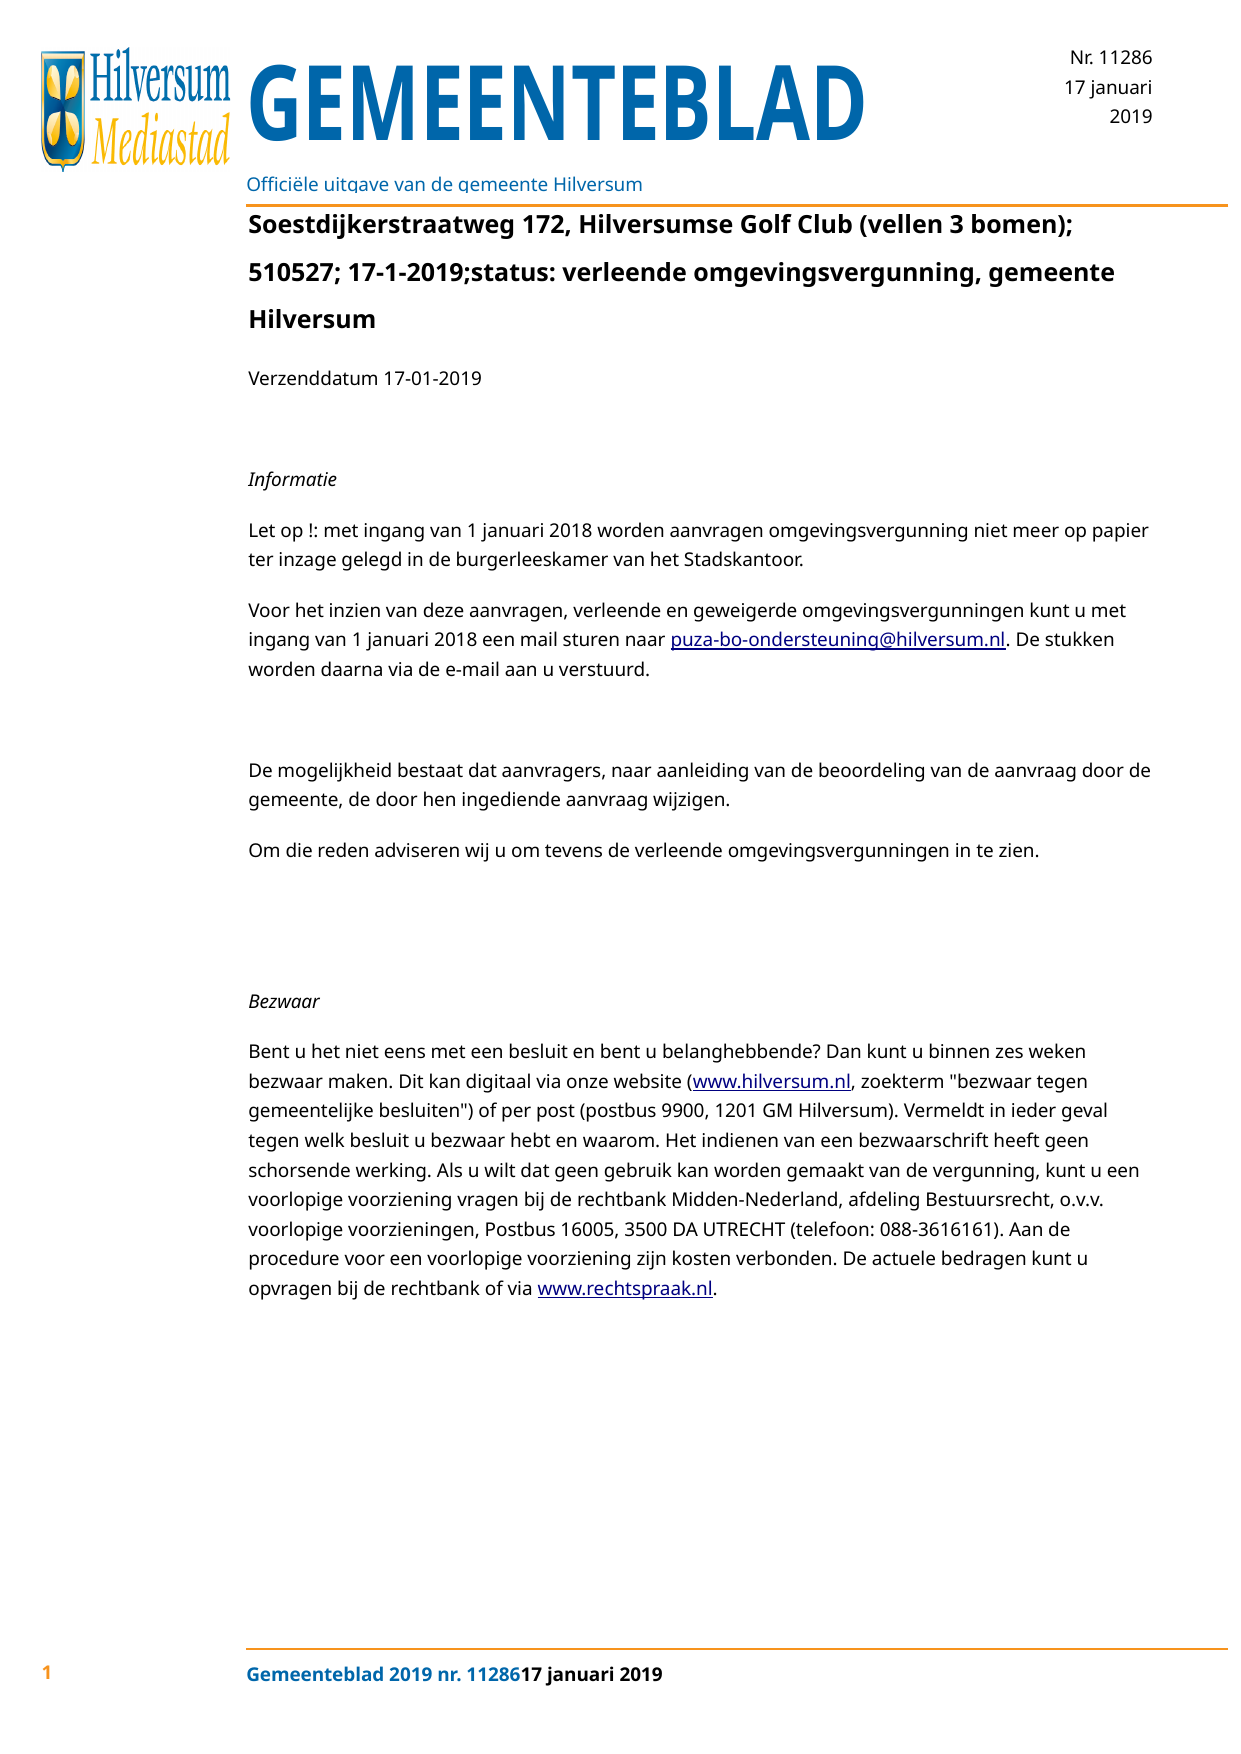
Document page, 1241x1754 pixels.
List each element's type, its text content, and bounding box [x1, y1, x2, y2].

text Bent u het niet eens met een besluit en bent u belanghebbende? Dan kunt u binnen zes weken bezwaar maken. Dit kan digitaal via onze website (www.hilversum.nl, zoekterm "bezwaar tegen gemeentelijke besluiten") of per post (postbus 9900, 1201 GM Hilversum). Vermeldt in ieder geval tegen welk besluit u bezwaar hebt en waarom. Het indienen van een bezwaarschrift heeft geen schorsende werking. Als u wilt dat geen gebruik kan worden gemaakt van de vergunning, kunt u een voorlopige voorziening vragen bij de rechtbank Midden-Nederland, afdeling Bestuursrecht, o.v.v. voorlopige voorzieningen, Postbus 16005, 3500 DA UTRECHT (telefoon: 088-3616161). Aan de procedure voor een voorlopige voorziening zijn kosten verbonden. De actuele bedragen kunt u opvragen bij de rechtbank of via www.rechtspraak.nl. [248, 1038, 1152, 1301]
text De mogelijkheid bestaat dat aanvragers, naar aanleiding van de beoordeling van de aanvraag door de gemeente, de door hen ingediende aanvraag wijzigen. [248, 757, 1152, 812]
text Voor het inzien van deze aanvragen, verleende en geweigerde omgevingsvergunningen kunt u met ingang van 1 januari 2018 een mail sturen naar puza-bo-ondersteuning@hilversum.nl. De stukken worden daarna via de e-mail aan u verstuurd. [248, 597, 1152, 682]
text Let op !: met ingang van 1 januari 2018 worden aanvragen omgevingsvergunning niet meer op papier ter inzage gelegd in de burgerleeskamer van het Stadskantoor. [248, 517, 1152, 572]
text Informatie [248, 466, 1152, 492]
picture [41, 47, 231, 172]
text Om die reden adviseren wij u om tevens de verleende omgevingsvergunningen in te zien. [248, 837, 1152, 862]
text Soestdijkerstraatweg 172, Hilversumse Golf Club (vellen 3 bomen); 510527; 17-1-2019;status: verleende omgevingsvergunning, gemeente Hilversum [248, 207, 1152, 336]
text Verzenddatum 17-01-2019 [248, 366, 1152, 391]
text Bezwaar [248, 988, 1152, 1014]
